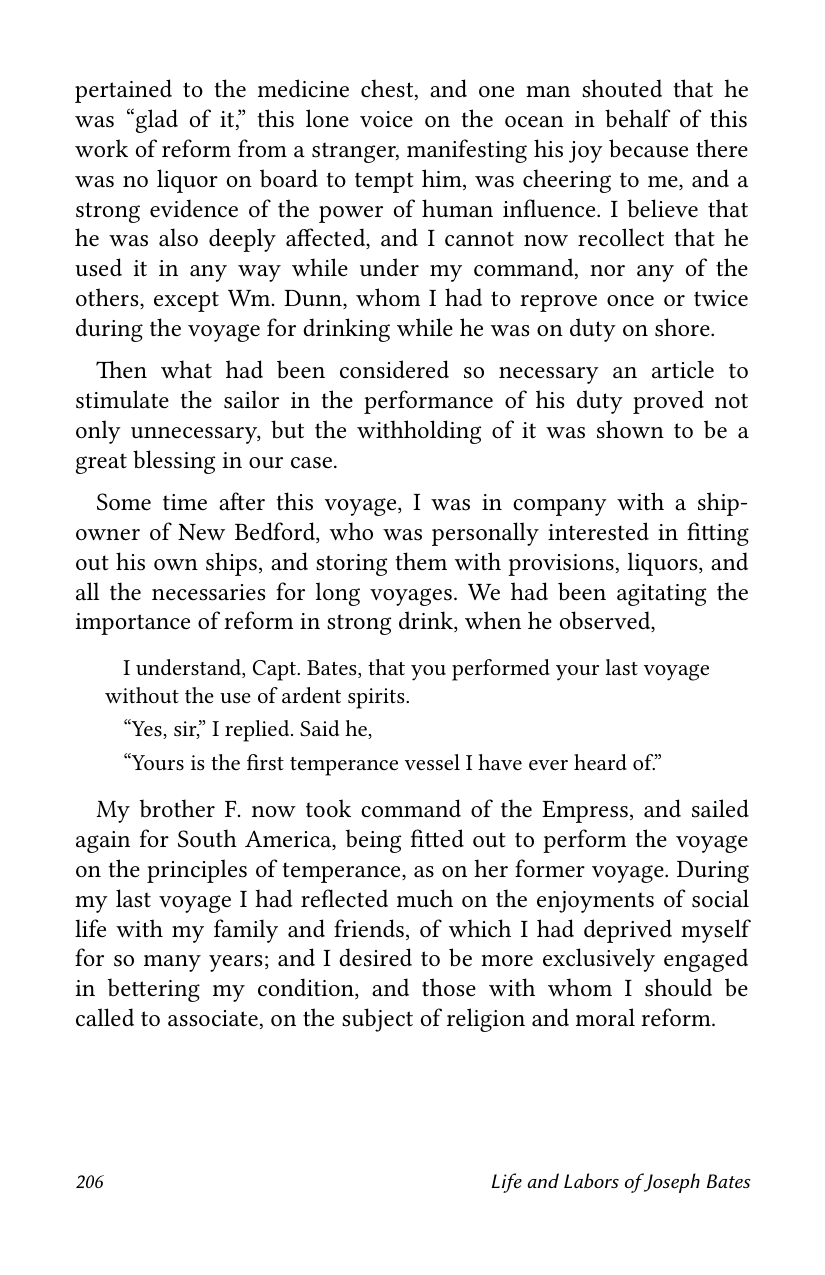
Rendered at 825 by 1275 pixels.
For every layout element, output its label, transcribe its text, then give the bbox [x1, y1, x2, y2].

text “Yours is the first temperance vessel I have ever heard of.” [105, 749, 720, 776]
text Some time after this voyage, I was in company with a ship-owner of New Bedford, who was personally interested in fitting out his own ships, and storing them with provisions, liquors, and all the necessaries for long voyages. We had been agitating the importance of reform in strong drink, when he observed, [75, 488, 750, 636]
text pertained to the medicine chest, and one man shouted that he was “glad of it,” this lone voice on the ocean in behalf of this work of reform from a stranger, manifesting his joy because there was no liquor on board to tempt him, was cheering to me, and a strong evidence of the power of human influence. I believe that he was also deeply affected, and I cannot now recollect that he used it in any way while under my command, nor any of the others, except Wm. Dunn, whom I had to reprove once or twice during the voyage for drinking while he was on duty on shore. [75, 75, 750, 343]
text “Yes, sir,” I replied. Said he, [105, 716, 720, 742]
text My brother F. now took command of the Empress, and sailed again for South America, being fitted out to perform the voyage on the principles of temperance, as on her former voyage. During my last voyage I had reflected much on the enjoyments of social life with my family and friends, of which I had deprived myself for so many years; and I desired to be more exclusively engaged in bettering my condition, and those with whom I should be called to associate, on the subject of religion and moral reform. [75, 795, 750, 1033]
text I understand, Capt. Bates, that you performed your last voyage without the use of ardent spirits. [105, 655, 720, 709]
text Then what had been considered so necessary an article to stimulate the sailor in the performance of his duty proved not only unnecessary, but the withholding of it was shown to be a great blessing in our case. [75, 356, 750, 474]
